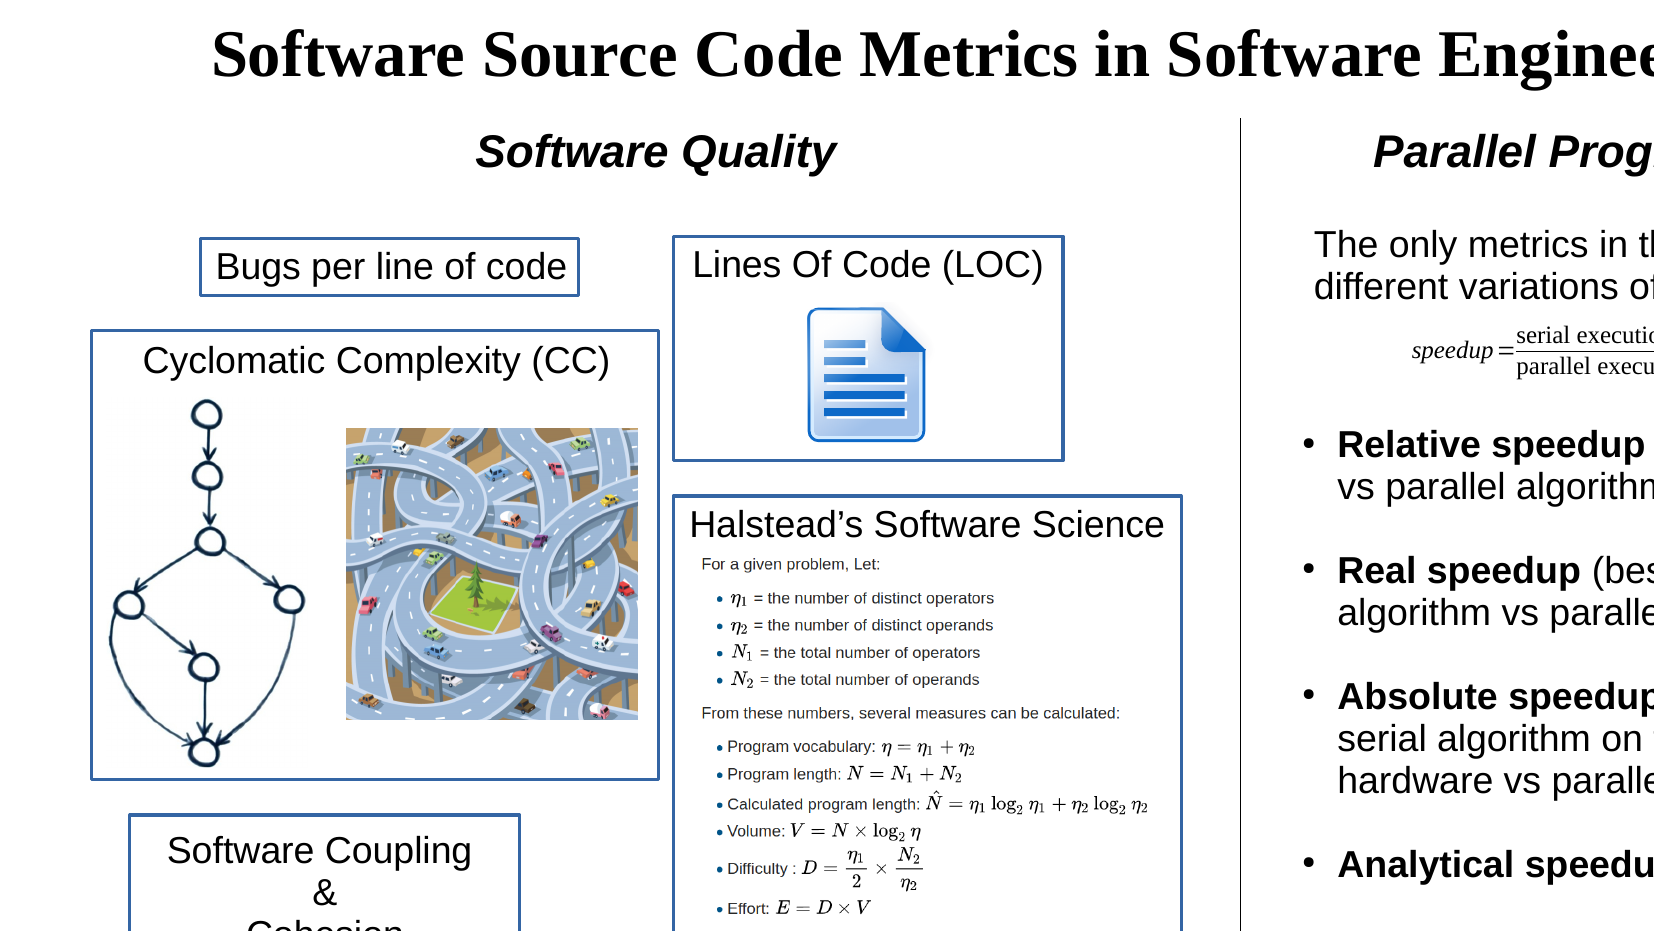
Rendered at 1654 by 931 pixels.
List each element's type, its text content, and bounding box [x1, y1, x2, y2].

text_box Software Quality [460, 118, 875, 189]
picture [791, 302, 939, 449]
text_box Halstead’s Software Science [673, 496, 1182, 553]
text_box Software Coupling & Cohesion [129, 822, 520, 931]
text_box Relative speedup (serial algorithm vs parallel algorithm) Real speedup (best known serial algorithm vs parallel algorithm) Absolute speedup (best known serial algorithm on the best serial hardware vs parallel algorithm) Analytical speedup Asymptotic speedup (Oserial(n)/Oparallel(n)) [1287, 415, 1654, 931]
picture [106, 397, 308, 768]
picture [346, 428, 638, 720]
text_box Parallel Programming [1358, 118, 1654, 201]
title Software Source Code Metrics in Software Engineering [0, 0, 1654, 111]
text_box Cyclomatic Complexity (CC) [93, 332, 657, 390]
text_box Bugs per line of code [580, 238, 591, 296]
picture [696, 552, 1158, 928]
text_box The only metrics in the subfield are different variations of speedup [1299, 216, 1654, 357]
text_box Lines Of Code (LOC) [673, 236, 1063, 336]
text_box Bugs per line of code [202, 240, 577, 294]
chart [1405, 357, 1654, 381]
